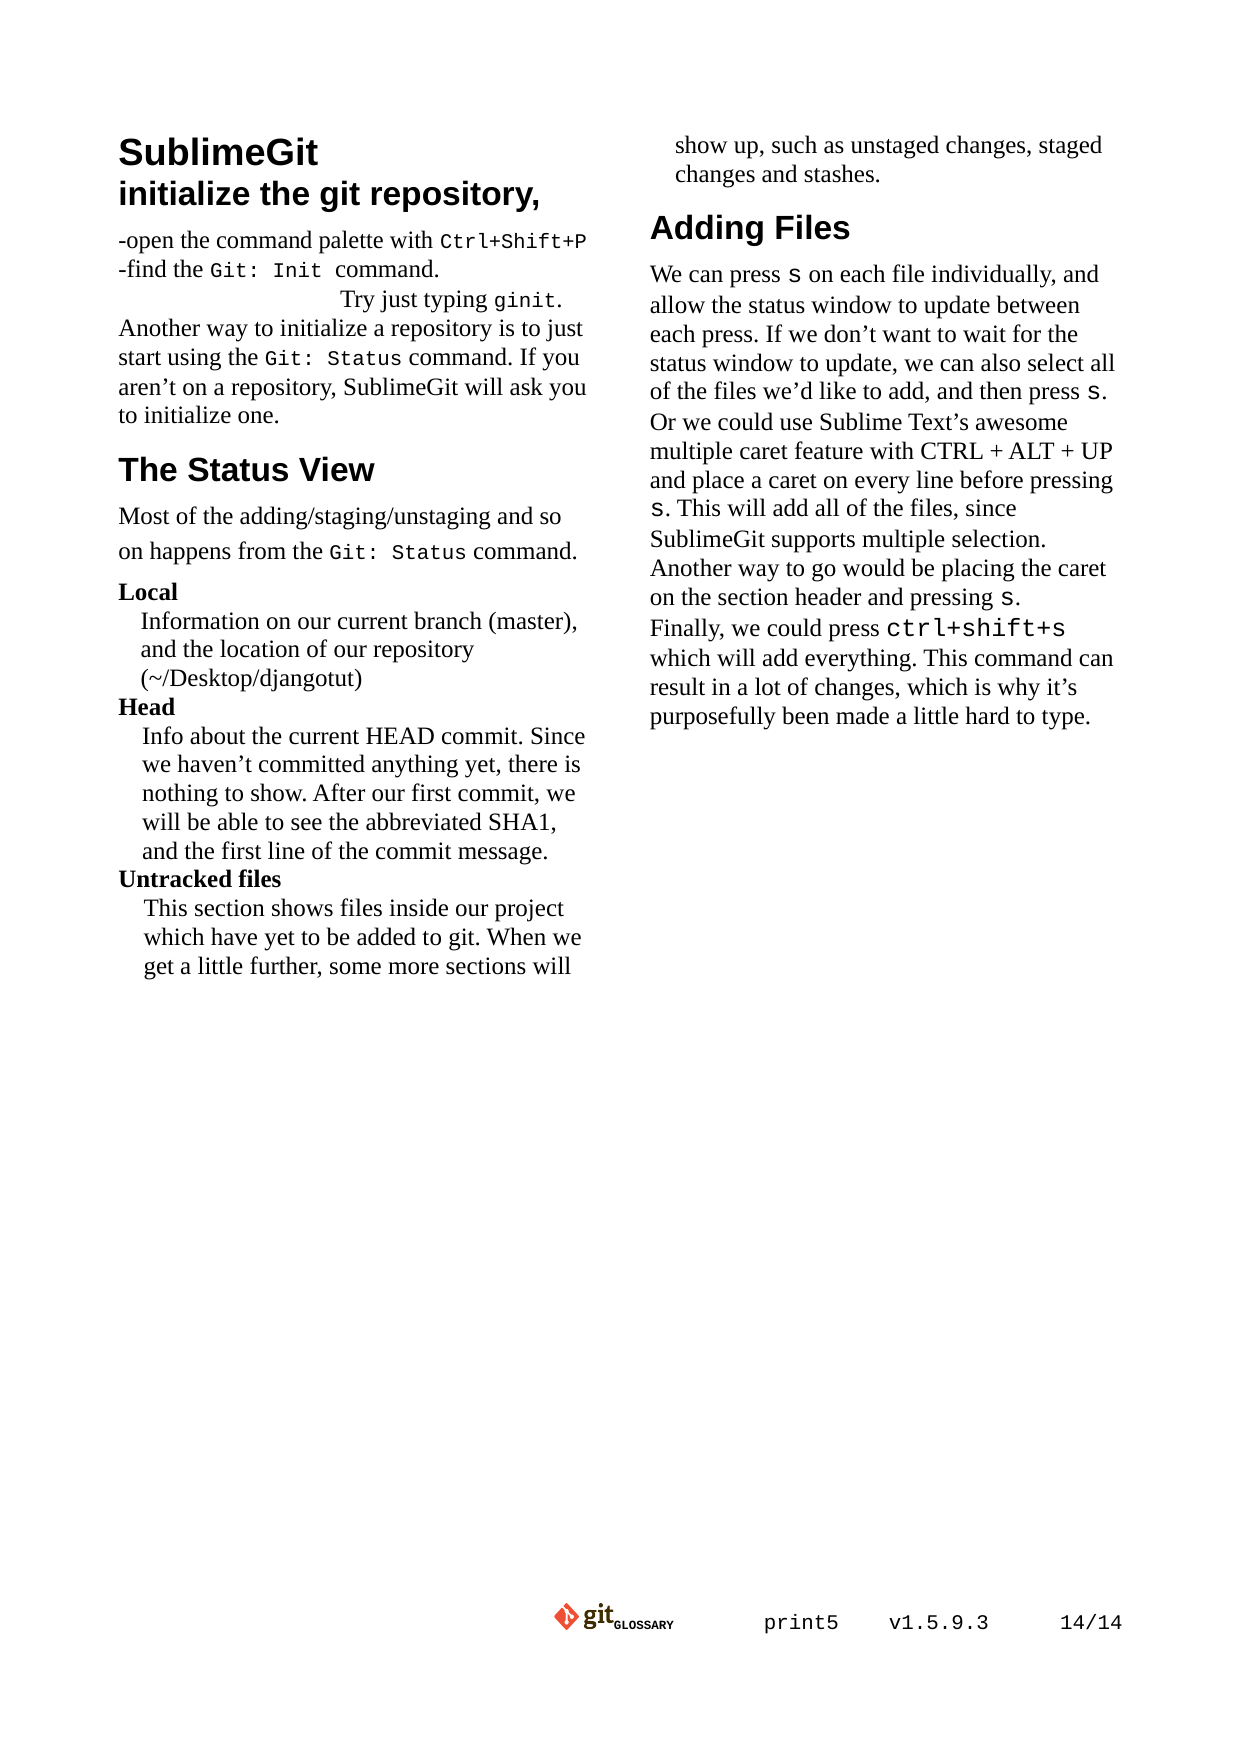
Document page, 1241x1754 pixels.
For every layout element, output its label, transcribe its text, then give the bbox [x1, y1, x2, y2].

list This section shows files inside our project which have yet to be added to git. When we get a little further, some more sections will [143, 893, 591, 979]
picture [554, 1603, 614, 1630]
subtitle Local [118, 577, 591, 606]
text Most of the adding/staging/unstaging and so on happens from the Git: Status command. [118, 501, 591, 565]
text Finally, we could press ctrl+shift+s which will add everything. This command can result in a lot of changes, which is why it’s purposefully been made a little hard to type. [649, 613, 1122, 730]
list show up, such as unstaged changes, staged changes and stashes. [675, 130, 1122, 187]
subtitle initialize the git repository, [118, 173, 591, 212]
list Information on our current branch (master), and the location of our repository (~/Desktop/djangotut) [140, 606, 591, 692]
text We can press s on each file individually, and allow the status window to update between each press. If we don’t want to wait for the status window to update, we can also select all of the files we’d like to add, and then press s. Or we could use Sublime Text’s awesome multiple caret feature with CTRL + ALT + UP and place a caret on every line before pressing s. This will add all of the files, since SublimeGit supports multiple selection. [649, 259, 1122, 553]
text Another way to go would be placing the caret on the section header and pressing s. [649, 553, 1122, 613]
text -open the command palette with Ctrl+Shift+P [118, 225, 591, 254]
text Another way to initialize a repository is to just start using the Git: Status command. If you aren’t on a repository, SublimeGit will ask you to initialize one. [118, 313, 591, 429]
text Try just typing ginit. [118, 284, 591, 313]
subtitle The Status View [118, 450, 591, 489]
list Info about the current HEAD commit. Since we haven’t committed anything yet, there is nothing to show. After our first commit, we will be able to see the abbreviated SHA1, and the first line of the commit message. [142, 721, 591, 864]
subtitle Untracked files [118, 864, 591, 893]
subtitle Adding Files [649, 208, 1122, 247]
text -find the Git: Init command. [118, 254, 591, 284]
subtitle SublimeGit [118, 130, 591, 173]
subtitle Head [118, 692, 591, 721]
